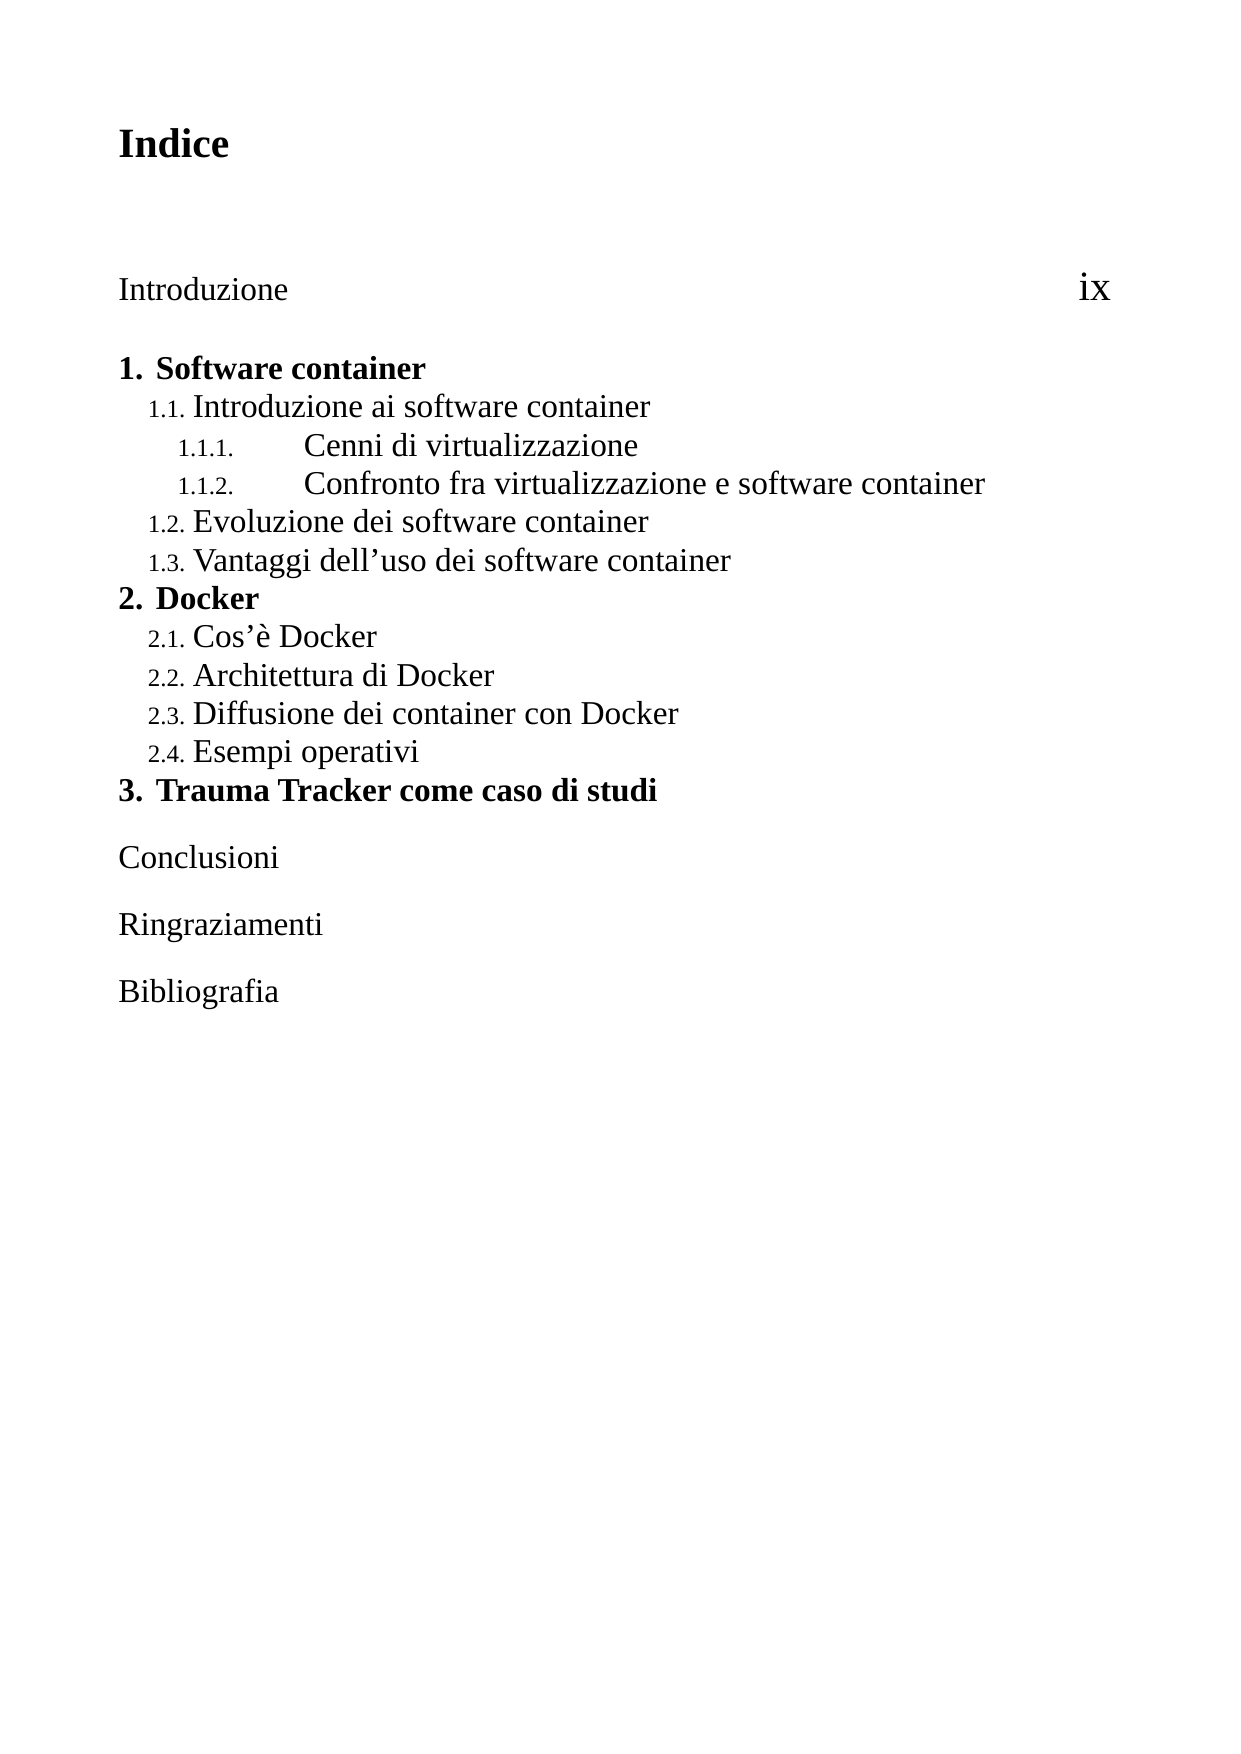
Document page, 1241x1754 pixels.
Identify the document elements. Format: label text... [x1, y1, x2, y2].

list Software container [118, 348, 1122, 386]
text Ringraziamenti [118, 904, 1122, 942]
list Esempi operativi [148, 731, 1122, 770]
list Diffusione dei container con Docker [148, 693, 1122, 731]
list Vantaggi dell’uso dei software container [148, 540, 1122, 578]
list Architettura di Docker [148, 655, 1122, 693]
text Introduzione ix [118, 262, 1122, 310]
list Evoluzione dei software container [148, 501, 1122, 540]
list Cos’è Docker [148, 616, 1122, 655]
list Confronto fra virtualizzazione e software container [177, 463, 1122, 501]
text Indice [118, 118, 1122, 166]
list Trauma Tracker come caso di studi [118, 770, 1122, 808]
text Conclusioni [118, 837, 1122, 875]
text Bibliografia [118, 971, 1122, 1009]
list Cenni di virtualizzazione [177, 425, 1122, 463]
list Introduzione ai software container [148, 386, 1122, 425]
list Docker [118, 578, 1122, 616]
